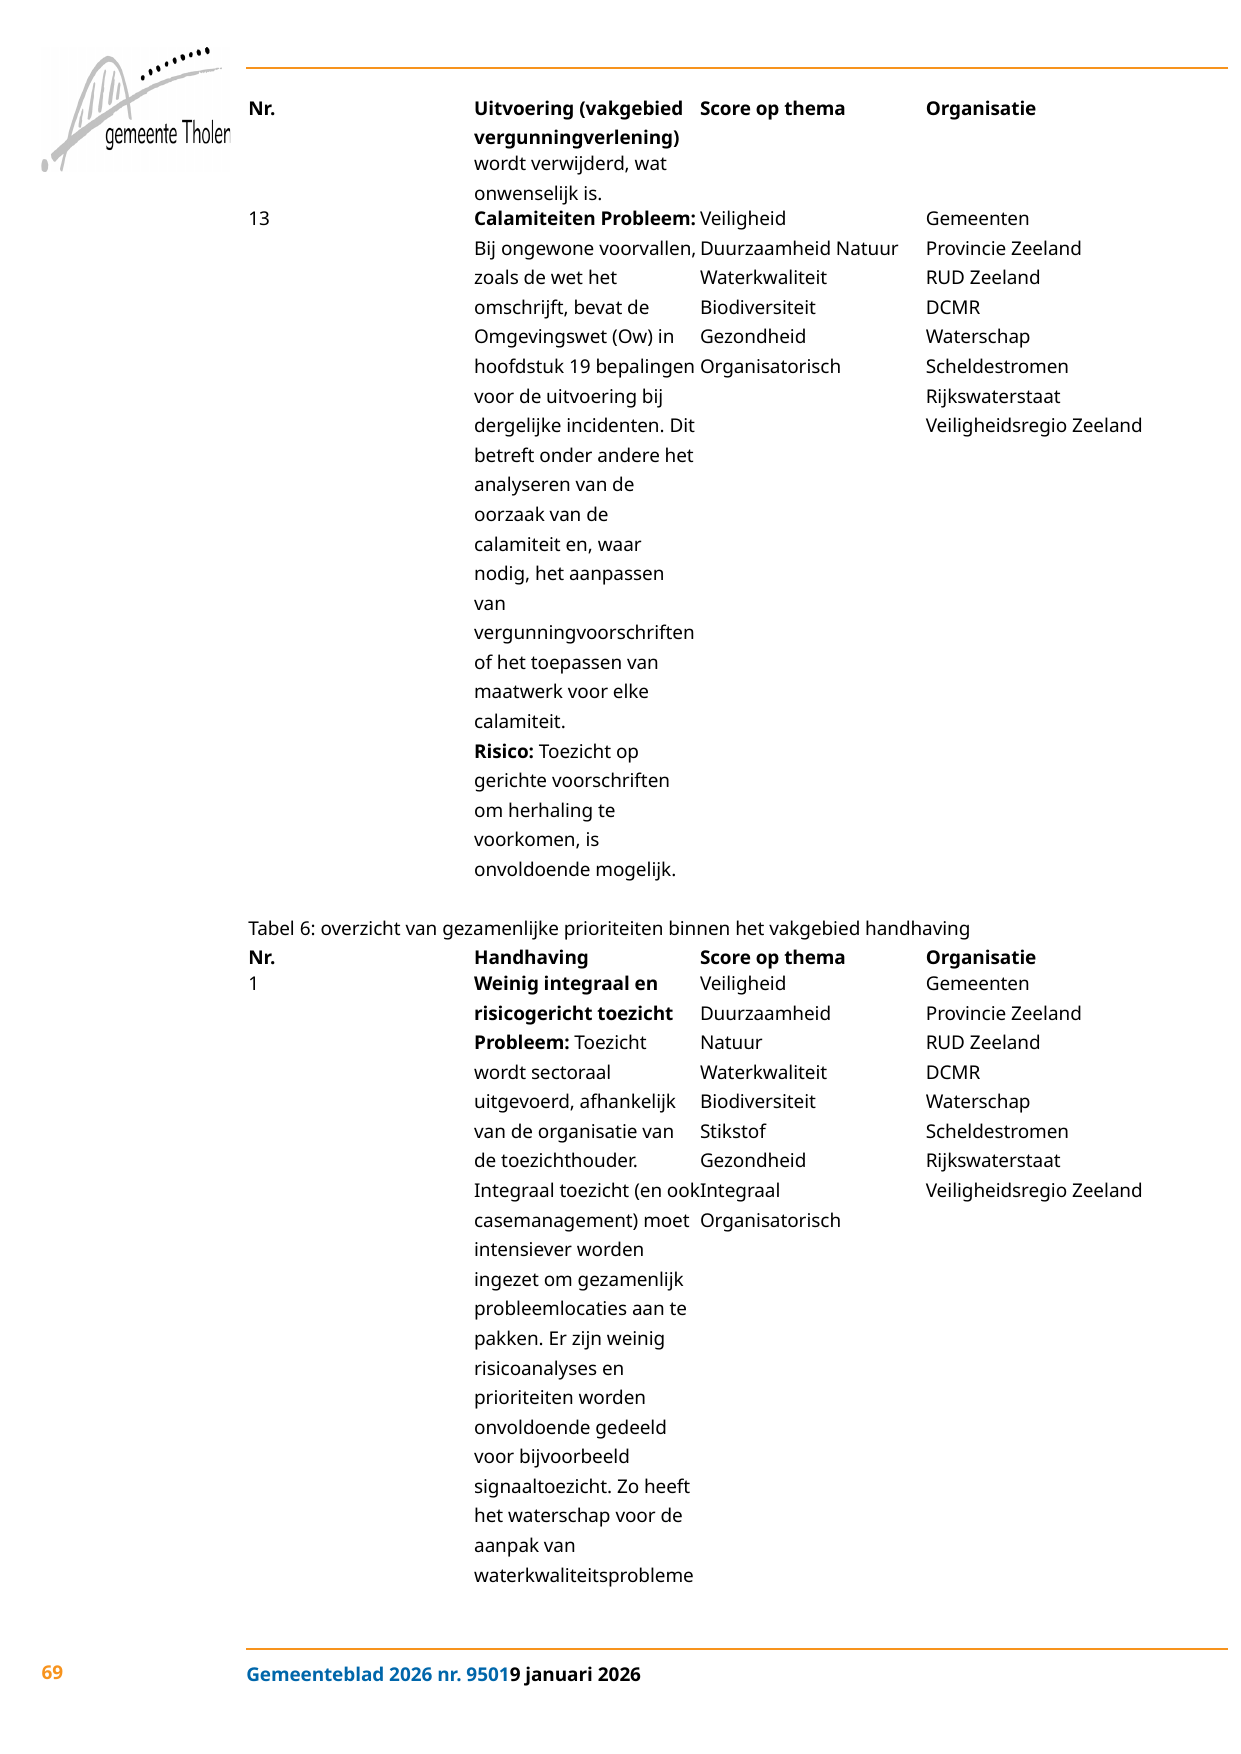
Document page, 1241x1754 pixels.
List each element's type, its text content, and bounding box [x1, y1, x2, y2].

table_cell Veiligheid Duurzaamheid Natuur Waterkwaliteit Biodiversiteit Gezondheid Organisatorisch [700, 205, 926, 882]
table_cell wordt verwijderd, wat onwenselijk is. [474, 150, 700, 205]
table_header Nr. [248, 945, 474, 970]
table_header Organisatie [926, 95, 1152, 150]
table_cell Weinig integraal en risicogericht toezicht Probleem: Toezicht wordt sectoraal uitgevoerd, afhankelijk van de organisatie van de toezichthouder. Integraal toezicht (en ook casemanagement) moet intensiever worden ingezet om gezamenlijk probleemlocaties aan te pakken. Er zijn weinig risicoanalyses en prioriteiten worden onvoldoende gedeeld voor bijvoorbeeld signaaltoezicht. Zo heeft het waterschap voor de aanpak van waterkwaliteitsprobleme [474, 970, 700, 1588]
table_header Uitvoering (vakgebied vergunningverlening) [474, 95, 700, 150]
picture [41, 47, 231, 172]
table_cell 13 [248, 205, 474, 882]
table_header Handhaving [474, 945, 700, 970]
table_cell Veiligheid Duurzaamheid Natuur Waterkwaliteit Biodiversiteit Stikstof Gezondheid Integraal Organisatorisch [700, 970, 926, 1588]
table_cell Gemeenten Provincie Zeeland RUD Zeeland DCMR Waterschap Scheldestromen Rijkswaterstaat Veiligheidsregio Zeeland [926, 205, 1152, 882]
table_cell [926, 150, 1152, 205]
text Tabel 6: overzicht van gezamenlijke prioriteiten binnen het vakgebied handhaving [248, 915, 1152, 941]
table_cell Calamiteiten Probleem: Bij ongewone voorvallen, zoals de wet het omschrijft, bevat de Omgevingswet (Ow) in hoofdstuk 19 bepalingen voor de uitvoering bij dergelijke incidenten. Dit betreft onder andere het analyseren van de oorzaak van de calamiteit en, waar nodig, het aanpassen van vergunningvoorschriften of het toepassen van maatwerk voor elke calamiteit. Risico: Toezicht op gerichte voorschriften om herhaling te voorkomen, is onvoldoende mogelijk. [474, 205, 700, 882]
table_header Score op thema [700, 95, 926, 150]
table_cell [700, 150, 926, 205]
table_cell 1 [248, 970, 474, 1588]
table_cell Gemeenten Provincie Zeeland RUD Zeeland DCMR Waterschap Scheldestromen Rijkswaterstaat Veiligheidsregio Zeeland [926, 970, 1152, 1588]
table_cell [248, 150, 474, 205]
table_header Score op thema [700, 945, 926, 970]
table_header Nr. [248, 95, 474, 150]
table_header Organisatie [926, 945, 1152, 970]
